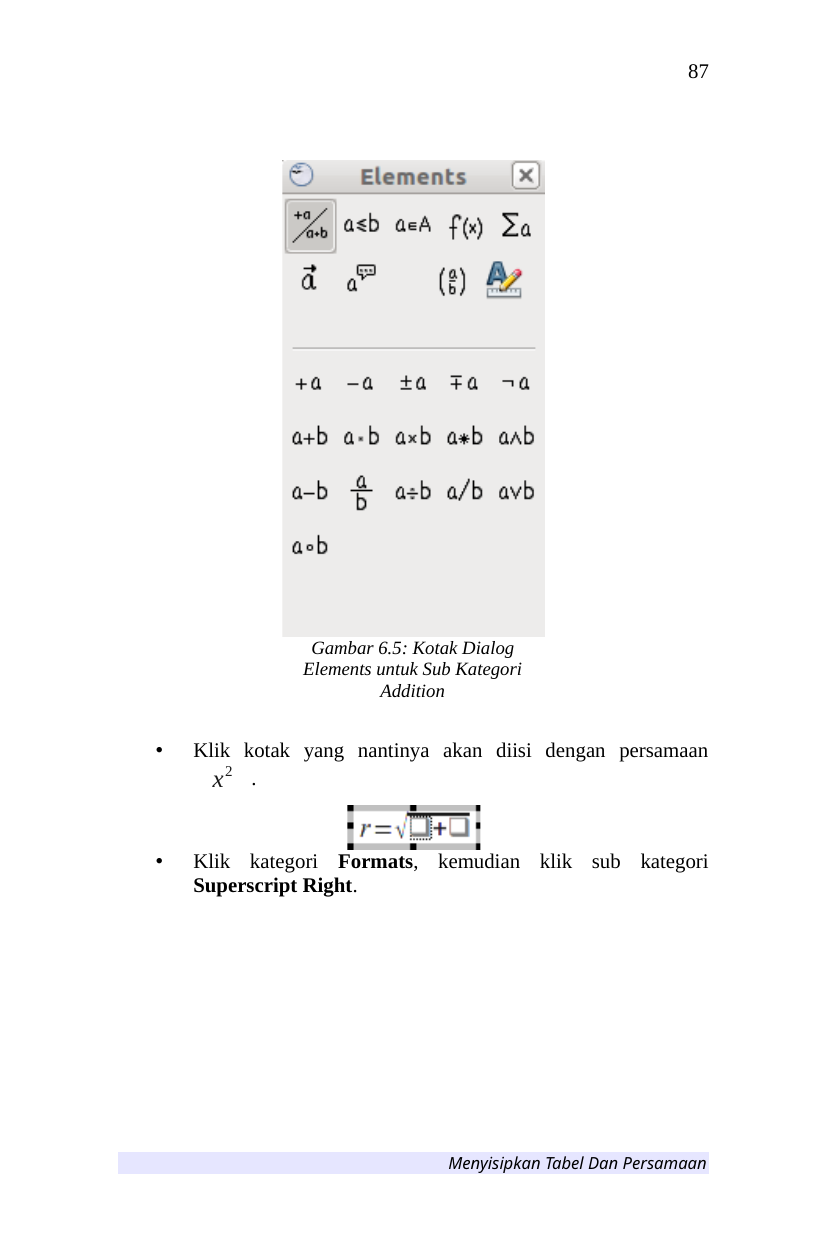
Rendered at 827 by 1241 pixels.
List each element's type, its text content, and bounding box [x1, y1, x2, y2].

picture [346, 805, 481, 850]
list Gambar 6.5: Kotak Dialog Elements untuk Sub Kategori Addition [282, 637, 544, 701]
picture [282, 160, 545, 637]
list Klik kategori Formats, kemudian klik sub kategori Superscript Right. [156, 806, 709, 897]
list Klik kotak yang nantinya akan diisi dengan persamaan . [156, 738, 709, 793]
